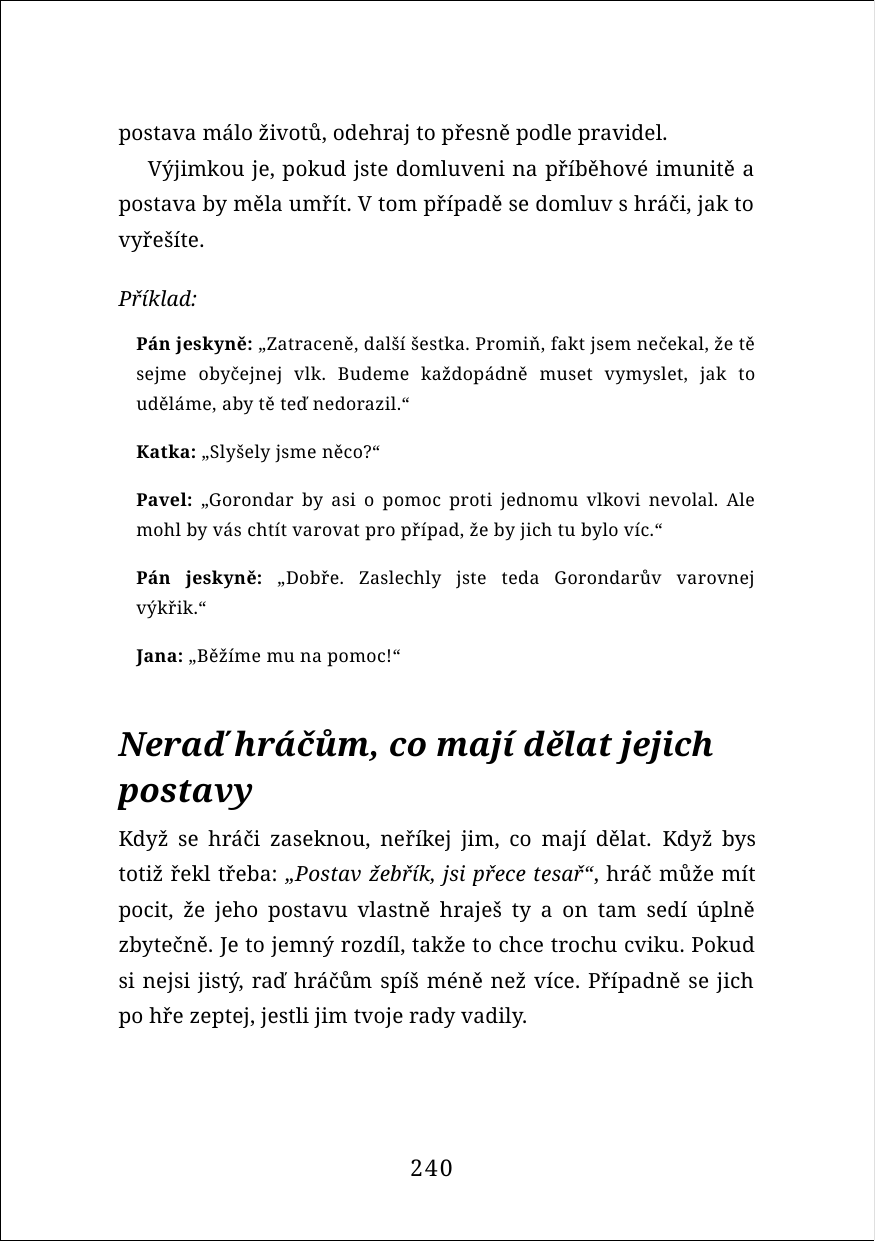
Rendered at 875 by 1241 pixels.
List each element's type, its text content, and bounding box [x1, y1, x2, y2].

text Pavel: „Gorondar by asi o pomoc proti jednomu vlkovi nevolal. Ale mohl by vás chtít varovat pro případ, že by jich tu bylo víc.“ [136, 487, 756, 542]
text Katka: „Slyšely jsme něco?“ [136, 439, 756, 464]
text Pán jeskyně: „Dobře. Zaslechly jste teda Gorondarův varovnej výkřik.“ [136, 566, 756, 620]
text Příklad: [118, 284, 756, 312]
text postava málo životů, odehraj to přesně podle pravidel. Výjimkou je, pokud jste domluveni na příběhové imunitě a postava by měla umřít. V tom případě se domluv s hráči, jak to vyřešíte. [118, 118, 756, 253]
subtitle Neraď hráčům, co mají dělat jejich postavy [118, 721, 756, 812]
text Jana: „Běžíme mu na pomoc!“ [136, 644, 756, 668]
text Když se hráči zaseknou, neříkej jim, co mají dělat. Když bys totiž řekl třeba: „Postav žebřík, jsi přece tesař“, hráč může mít pocit, že jeho postavu vlastně hraješ ty a on tam sedí úplně zbytečně. Je to jemný rozdíl, takže to chce trochu cviku. Pokud si nejsi jistý, raď hráčům spíš méně než více. Případně se jich po hře zeptej, jestli jim tvoje rady vadily. [118, 824, 756, 1030]
text Pán jeskyně: „Zatraceně, další šestka. Promiň, fakt jsem nečekal, že tě sejme obyčejnej vlk. Budeme každopádně muset vymyslet, jak to uděláme, aby tě teď nedorazil.“ [136, 331, 756, 416]
